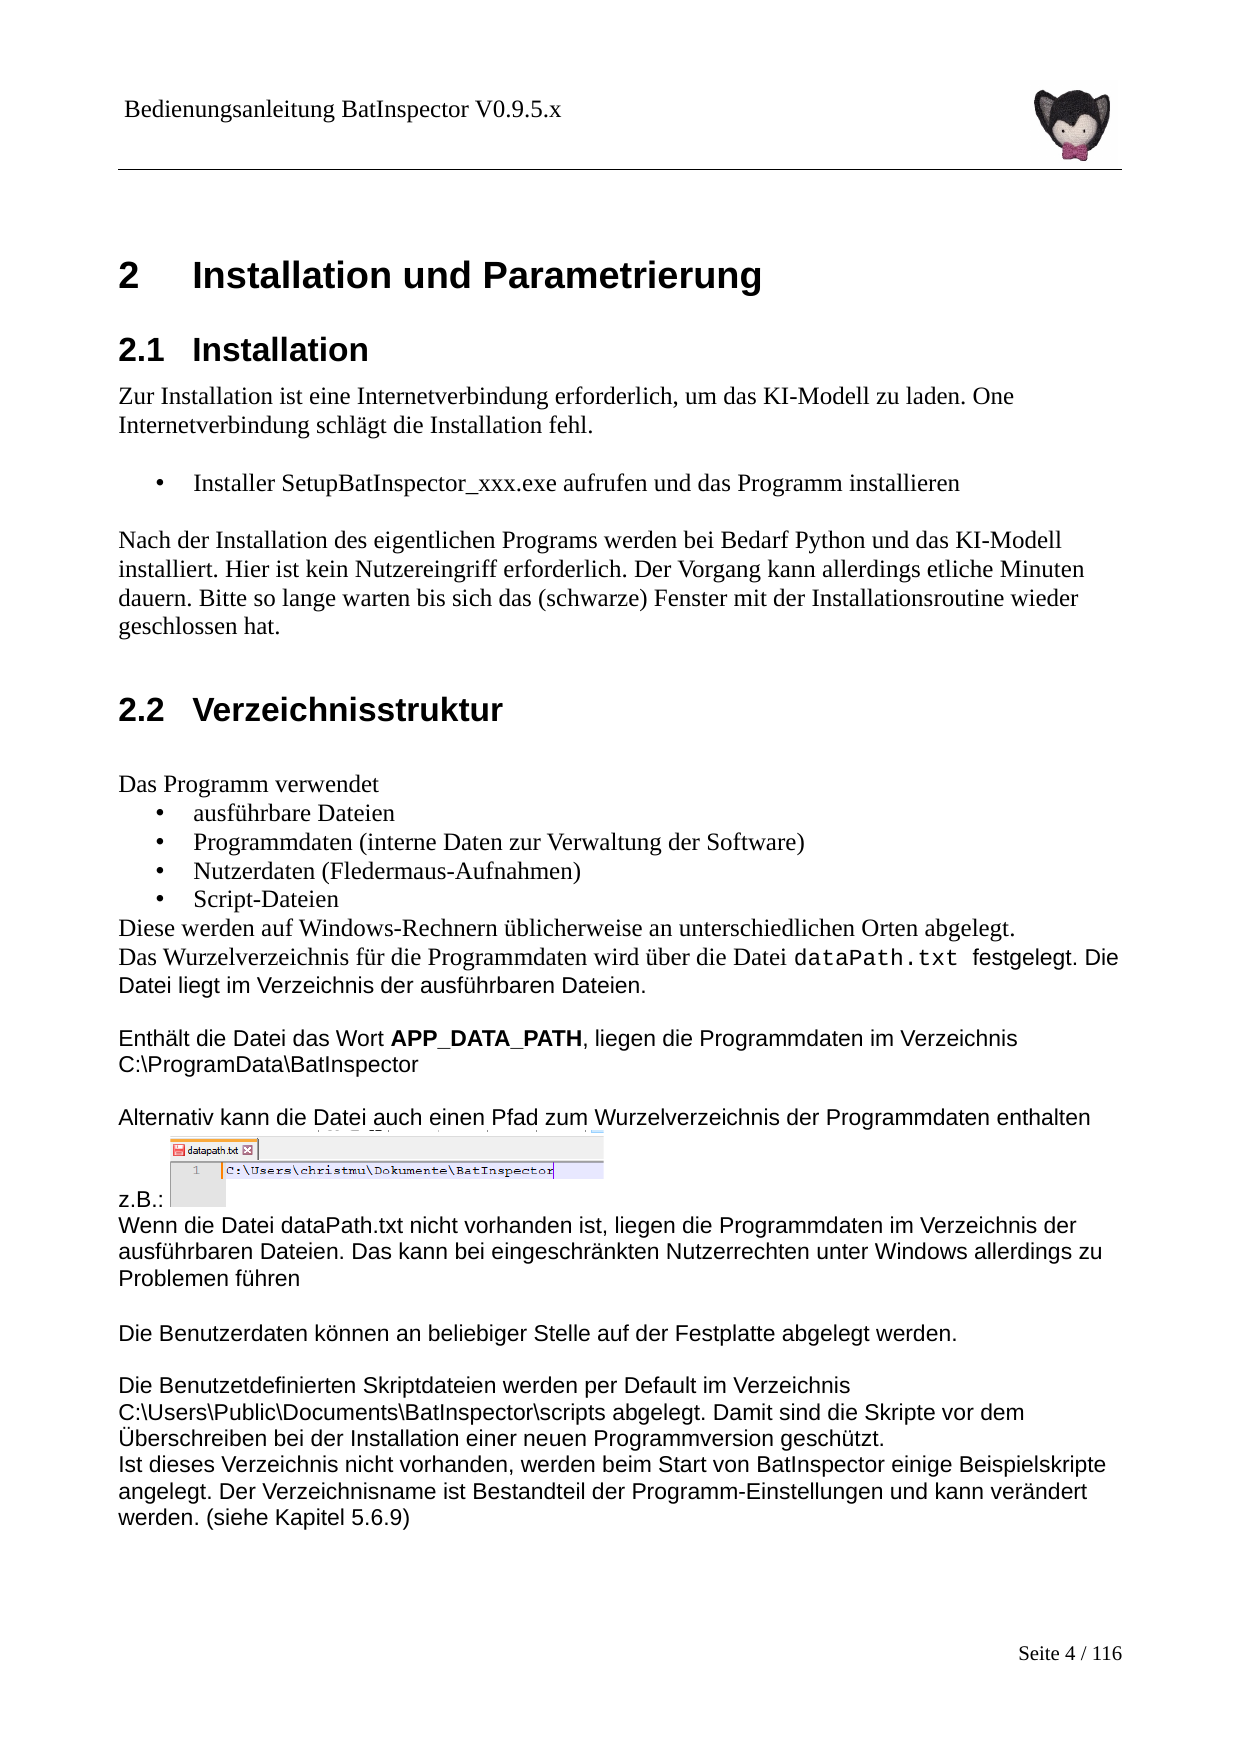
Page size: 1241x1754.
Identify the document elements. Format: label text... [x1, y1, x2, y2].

text Alternativ kann die Datei auch einen Pfad zum Wurzelverzeichnis der Programmdaten enthalten z.B.: [118, 1104, 1122, 1212]
text C:\ProgramData\BatInspector [118, 1051, 1122, 1078]
list ausführbare Dateien [156, 798, 1122, 827]
text Wenn die Datei dataPath.txt nicht vorhanden ist, liegen die Programmdaten im Verzeichnis der ausführbaren Dateien. Das kann bei eingeschränkten Nutzerrechten unter Windows allerdings zu Problemen führen [118, 1212, 1122, 1291]
text Diese werden auf Windows-Rechnern üblicherweise an unterschiedlichen Orten abgelegt. [118, 913, 1122, 942]
text Das Programm verwendet [118, 769, 1122, 798]
subtitle Installation [118, 330, 1122, 369]
text Das Wurzelverzeichnis für die Programmdaten wird über die Datei dataPath.txt festgelegt. Die Datei liegt im Verzeichnis der ausführbaren Dateien. [118, 942, 1122, 999]
subtitle Installation und Parametrierung [118, 253, 1122, 297]
text Nach der Installation des eigentlichen Programs werden bei Bedarf Python und das KI-Modell installiert. Hier ist kein Nutzereingriff erforderlich. Der Vorgang kann allerdings etliche Minuten dauern. Bitte so lange warten bis sich das (schwarze) Fenster mit der Installationsroutine wieder geschlossen hat. [118, 496, 1122, 640]
text Zur Installation ist eine Internetverbindung erforderlich, um das KI-Modell zu laden. One Internetverbindung schlägt die Installation fehl. [118, 381, 1122, 439]
text Die Benutzetdefinierten Skriptdateien werden per Default im Verzeichnis [118, 1372, 1122, 1399]
subtitle Verzeichnisstruktur [118, 690, 1122, 728]
text Ist dieses Verzeichnis nicht vorhanden, werden beim Start von BatInspector einige Beispielskripte angelegt. Der Verzeichnisname ist Bestandteil der Programm-Einstellungen und kann verändert werden. (siehe Kapitel 5.6.9) [118, 1451, 1122, 1531]
text Enthält die Datei das Wort APP_DATA_PATH, liegen die Programmdaten im Verzeichnis [118, 1025, 1122, 1051]
list Nutzerdaten (Fledermaus-Aufnahmen) [156, 856, 1122, 884]
list Programmdaten (interne Daten zur Verwaltung der Software) [156, 827, 1122, 856]
text Die Benutzerdaten können an beliebiger Stelle auf der Festplatte abgelegt werden. [118, 1320, 1122, 1346]
picture [1030, 80, 1119, 169]
list Script-Dateien [156, 884, 1122, 913]
picture [170, 1130, 604, 1207]
text C:\Users\Public\Documents\BatInspector\scripts abgelegt. Damit sind die Skripte vor dem Überschreiben bei der Installation einer neuen Programmversion geschützt. [118, 1399, 1122, 1451]
list Installer SetupBatInspector_xxx.exe aufrufen und das Programm installieren [156, 468, 1122, 496]
